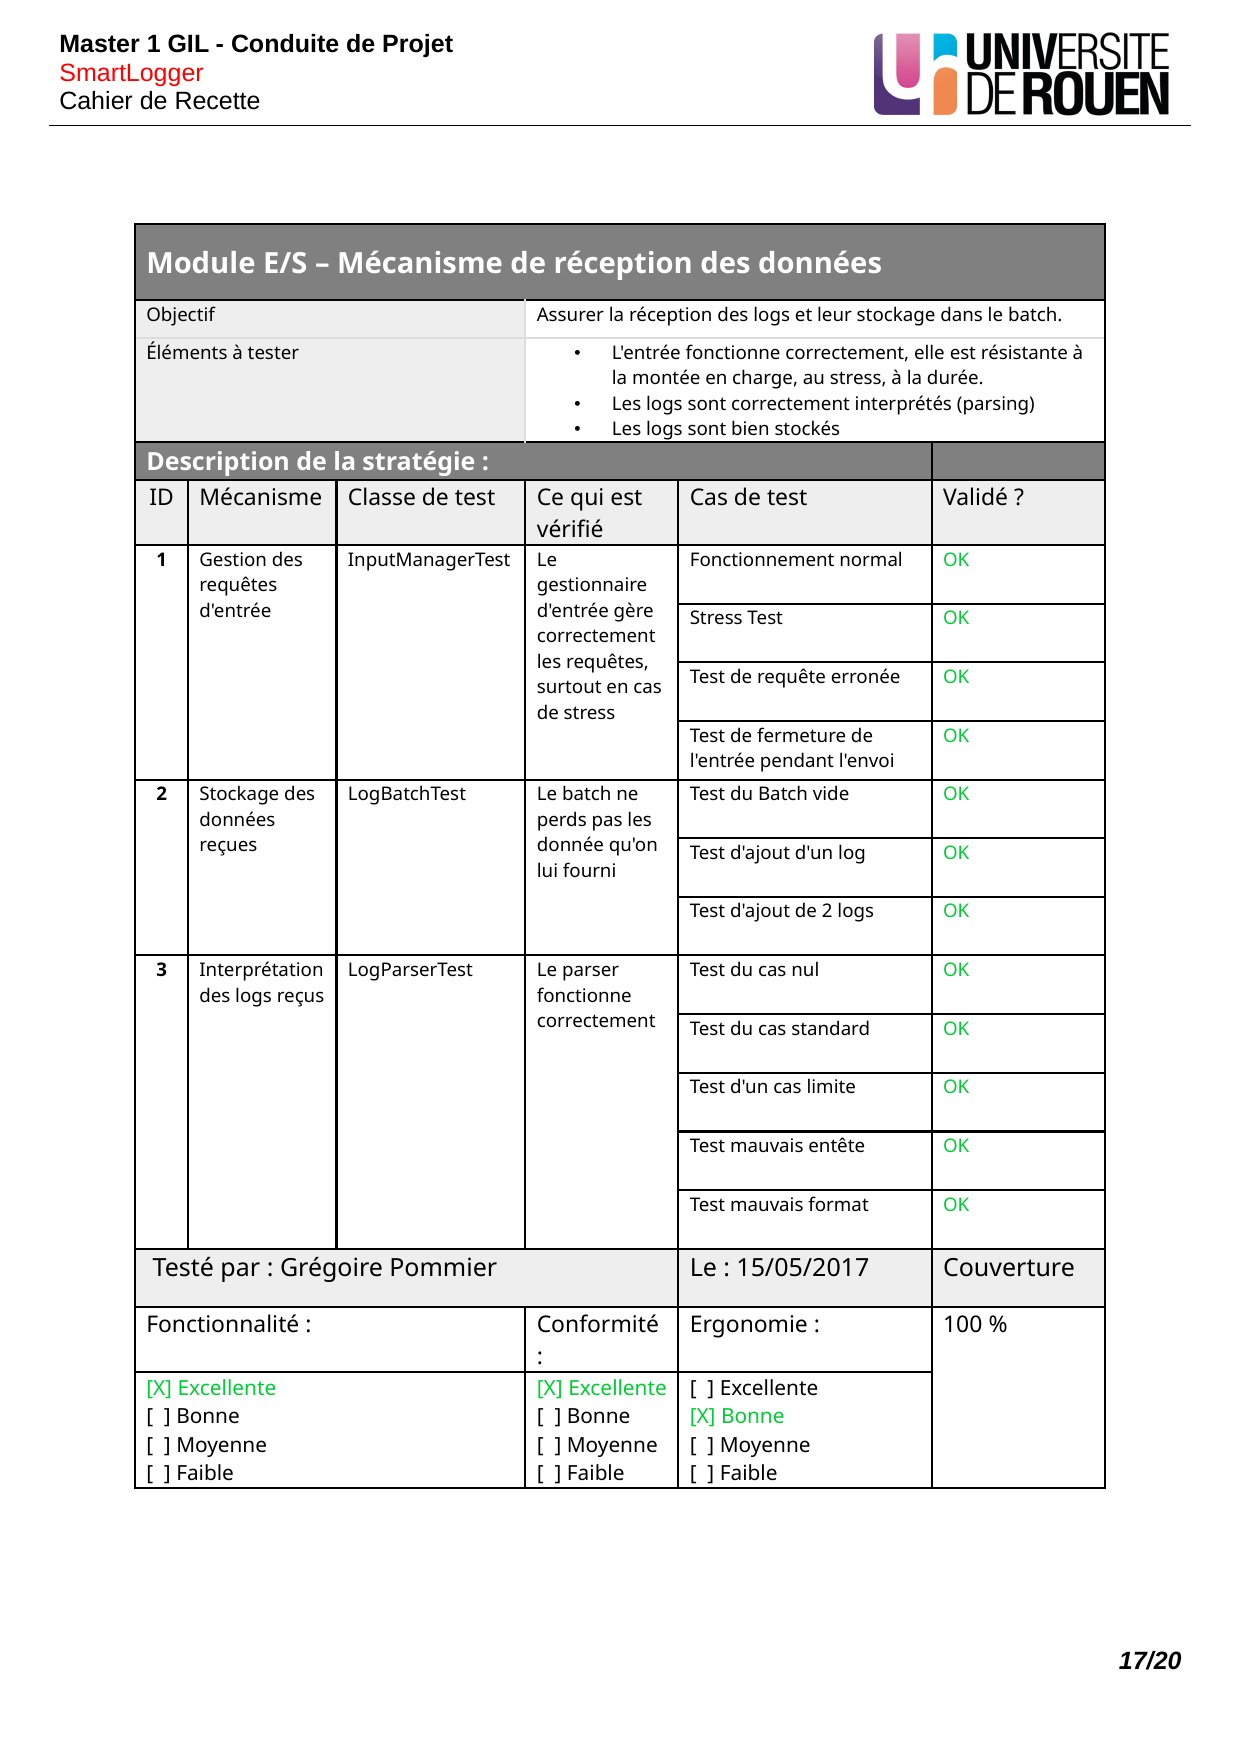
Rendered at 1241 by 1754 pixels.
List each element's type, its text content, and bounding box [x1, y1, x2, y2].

table_cell Le gestionnaire d'entrée gère correctement les requêtes, surtout en cas de stress [526, 546, 677, 778]
table_cell Mécanisme [189, 481, 335, 544]
table_cell InputManagerTest [338, 546, 524, 778]
picture [872, 32, 1170, 118]
table_cell OK [933, 956, 1104, 1013]
table_cell OK [933, 546, 1104, 602]
table_cell Test mauvais entête [679, 1133, 931, 1189]
table_cell Stockage des données reçues [189, 781, 335, 954]
table_cell OK [933, 722, 1104, 778]
table_cell Cas de test [679, 481, 931, 544]
table_cell Ergonomie : [679, 1308, 931, 1371]
table_cell Ce qui est vérifié [526, 481, 677, 544]
table_cell Test d'un cas limite [679, 1074, 931, 1130]
table_cell OK [933, 1074, 1104, 1130]
table_cell L'entrée fonctionne correctement, elle est résistante à la montée en charge, au stress, à la durée. Les logs sont correctement interprétés (parsing) Les logs sont bien stockés [526, 339, 1104, 441]
table_cell Test du cas standard [679, 1015, 931, 1072]
table_cell Test mauvais format [679, 1191, 931, 1248]
table_cell Gestion des requêtes d'entrée [189, 546, 335, 778]
table_cell Interprétation des logs reçus [189, 956, 335, 1248]
table_cell Classe de test [338, 481, 524, 544]
table_cell Le parser fonctionne correctement [526, 956, 677, 1248]
table_cell OK [933, 1133, 1104, 1189]
table_cell [X] Excellente [ ] Bonne [ ] Moyenne [ ] Faible [136, 1373, 524, 1487]
table_cell Éléments à tester [136, 339, 524, 441]
table_cell OK [933, 605, 1104, 661]
table_cell OK [933, 1015, 1104, 1072]
table_cell Assurer la réception des logs et leur stockage dans le batch. [526, 301, 1104, 337]
table_cell OK [933, 663, 1104, 720]
table_cell Fonctionnalité : [136, 1308, 524, 1371]
table_cell Conformité : [526, 1308, 677, 1371]
table_cell Test du cas nul [679, 956, 931, 1013]
table_cell 2 [136, 781, 187, 954]
table_cell Fonctionnement normal [679, 546, 931, 602]
table_cell [933, 443, 1104, 479]
table_cell OK [933, 839, 1104, 896]
table_cell OK [933, 898, 1104, 954]
table_cell Couverture [933, 1250, 1104, 1306]
table_cell LogParserTest [338, 956, 524, 1248]
table_cell [ ] Excellente [X] Bonne [ ] Moyenne [ ] Faible [679, 1373, 931, 1487]
table_cell Le batch ne perds pas les donnée qu'on lui fourni [526, 781, 677, 954]
table_cell Test de requête erronée [679, 663, 931, 720]
table_cell Testé par : Grégoire Pommier [136, 1250, 677, 1306]
table_cell Test d'ajout d'un log [679, 839, 931, 896]
table_cell Test de fermeture de l'entrée pendant l'envoi [679, 722, 931, 778]
table_header Module E/S – Mécanisme de réception des données [136, 225, 1104, 299]
table_cell Stress Test [679, 605, 931, 661]
table_cell Objectif [136, 301, 524, 337]
table_cell 3 [136, 956, 187, 1248]
table_cell Validé ? [933, 481, 1104, 544]
table_cell 100 % [933, 1308, 1104, 1487]
table_cell OK [933, 1191, 1104, 1248]
table_cell [X] Excellente [ ] Bonne [ ] Moyenne [ ] Faible [526, 1373, 677, 1487]
table_cell OK [933, 781, 1104, 837]
table_cell Test d'ajout de 2 logs [679, 898, 931, 954]
table_cell ID [136, 481, 187, 544]
table_cell Le : 15/05/2017 [679, 1250, 931, 1306]
table_cell 1 [136, 546, 187, 778]
table_cell Description de la stratégie : [136, 443, 931, 479]
table_cell Test du Batch vide [679, 781, 931, 837]
table_cell LogBatchTest [338, 781, 524, 954]
